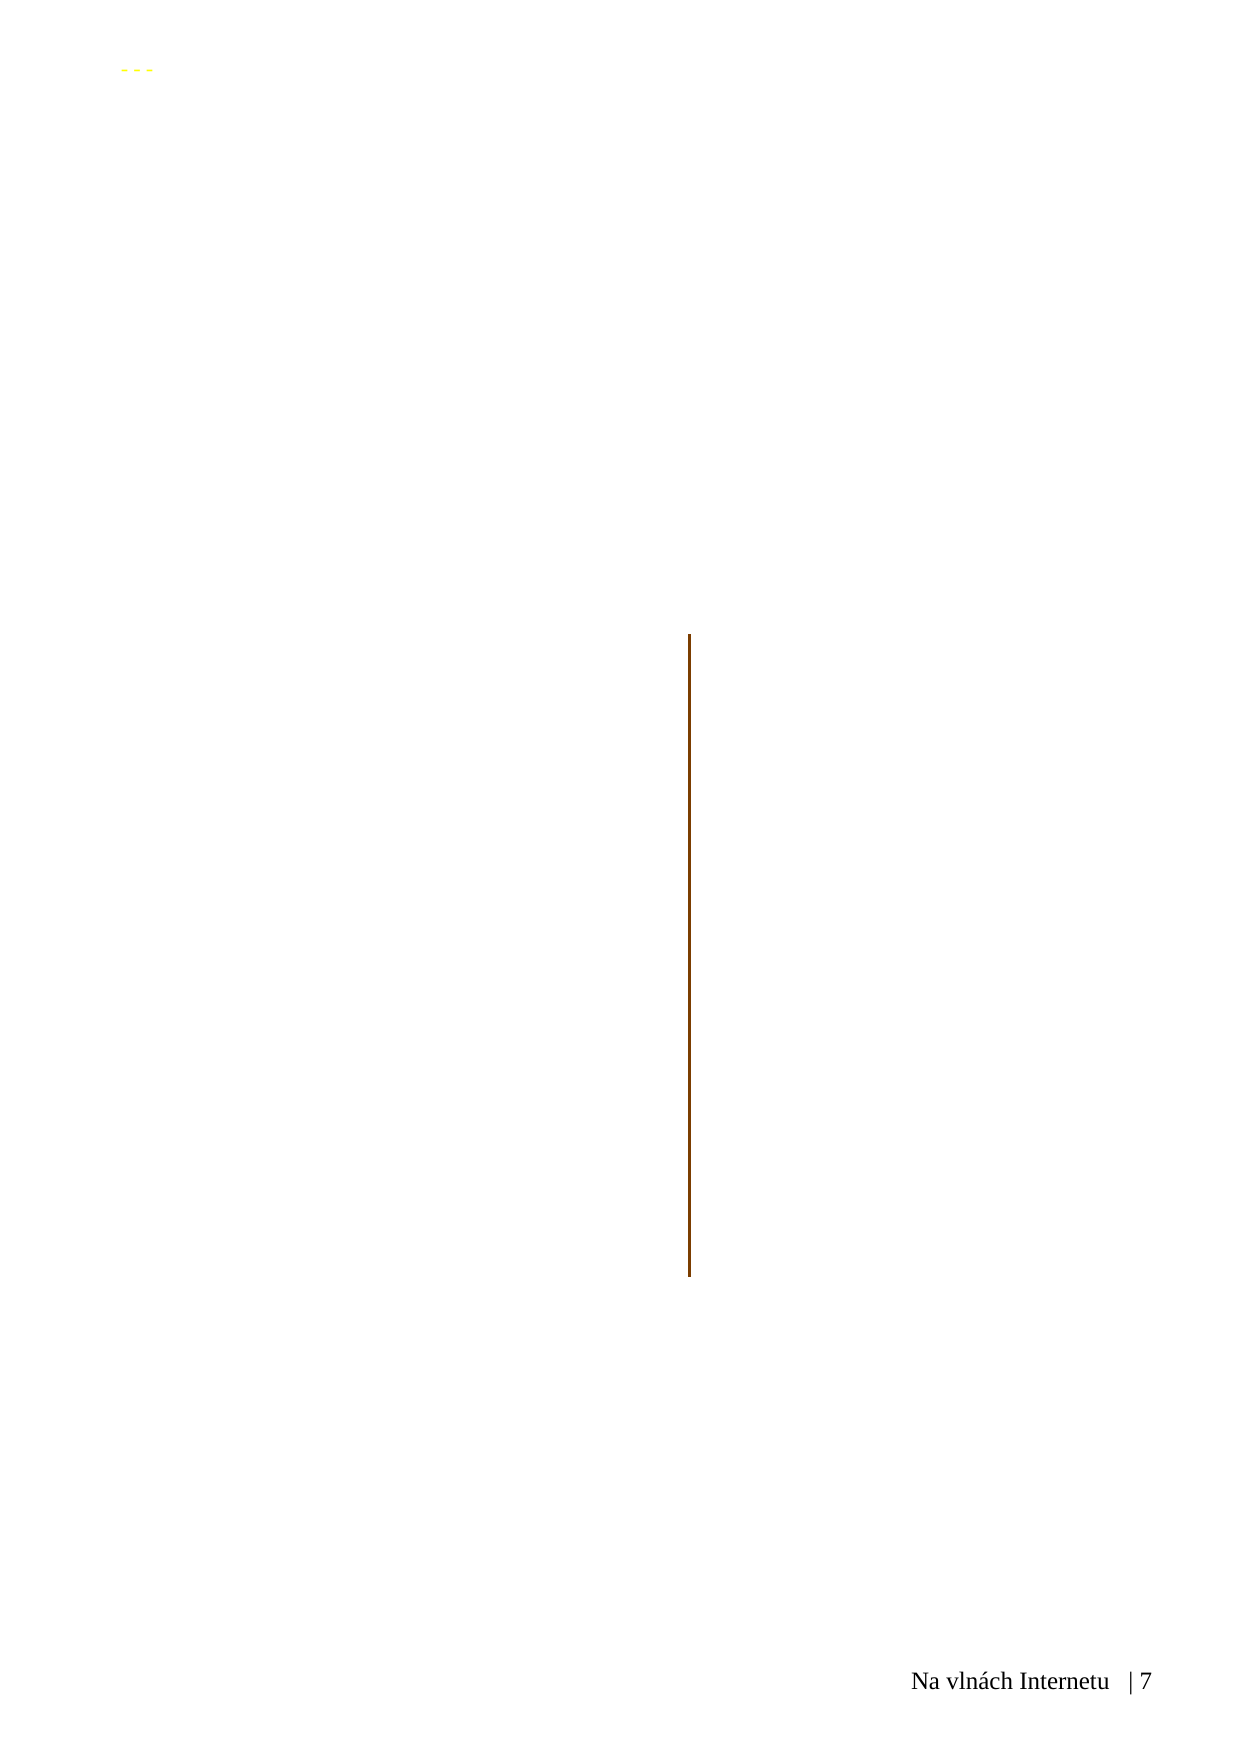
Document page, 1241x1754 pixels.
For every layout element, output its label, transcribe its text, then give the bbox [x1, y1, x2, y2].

text --- [118, 59, 1152, 83]
